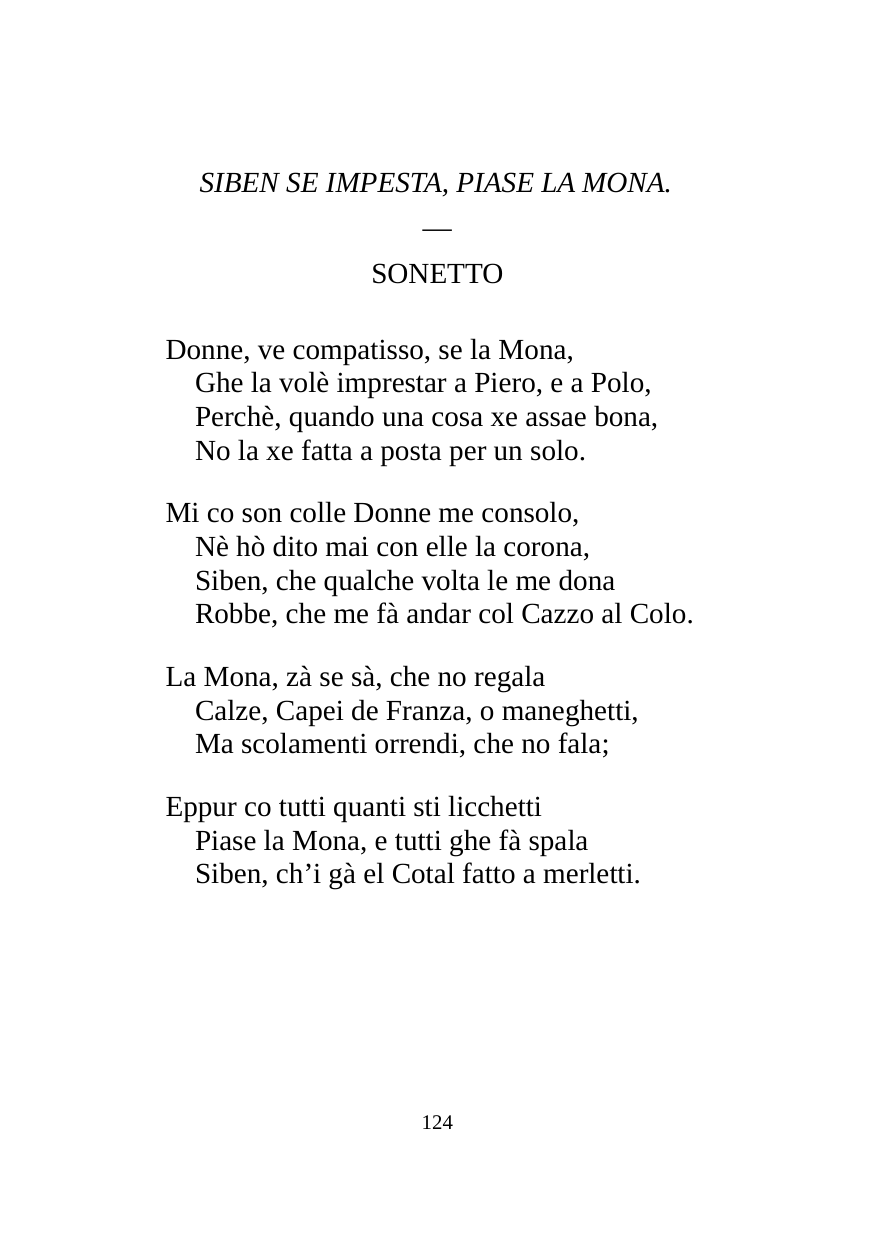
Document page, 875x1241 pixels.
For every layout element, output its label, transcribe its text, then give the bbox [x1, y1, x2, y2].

text Mi co son colle Donne me consolo, Nè hò dito mai con elle la corona, Siben, che qualche volta le me dona Robbe, che me fà andar col Cazzo al Colo. [165, 496, 768, 630]
text SONETTO [106, 257, 768, 290]
subtitle SIBEN SE IMPESTA, PIASE LA MONA. [106, 165, 768, 199]
text — [106, 211, 768, 244]
text La Mona, zà se sà, che no regala Calze, Capei de Franza, o maneghetti, Ma scolamenti orrendi, che no fala; [165, 659, 768, 760]
text Eppur co tutti quanti sti licchetti Piase la Mona, e tutti ghe fà spala Siben, ch’i gà el Cotal fatto a merletti. [165, 789, 768, 890]
text Donne, ve compatisso, se la Mona, Ghe la volè imprestar a Piero, e a Polo, Perchè, quando una cosa xe assae bona, No la xe fatta a posta per un solo. [165, 332, 768, 466]
